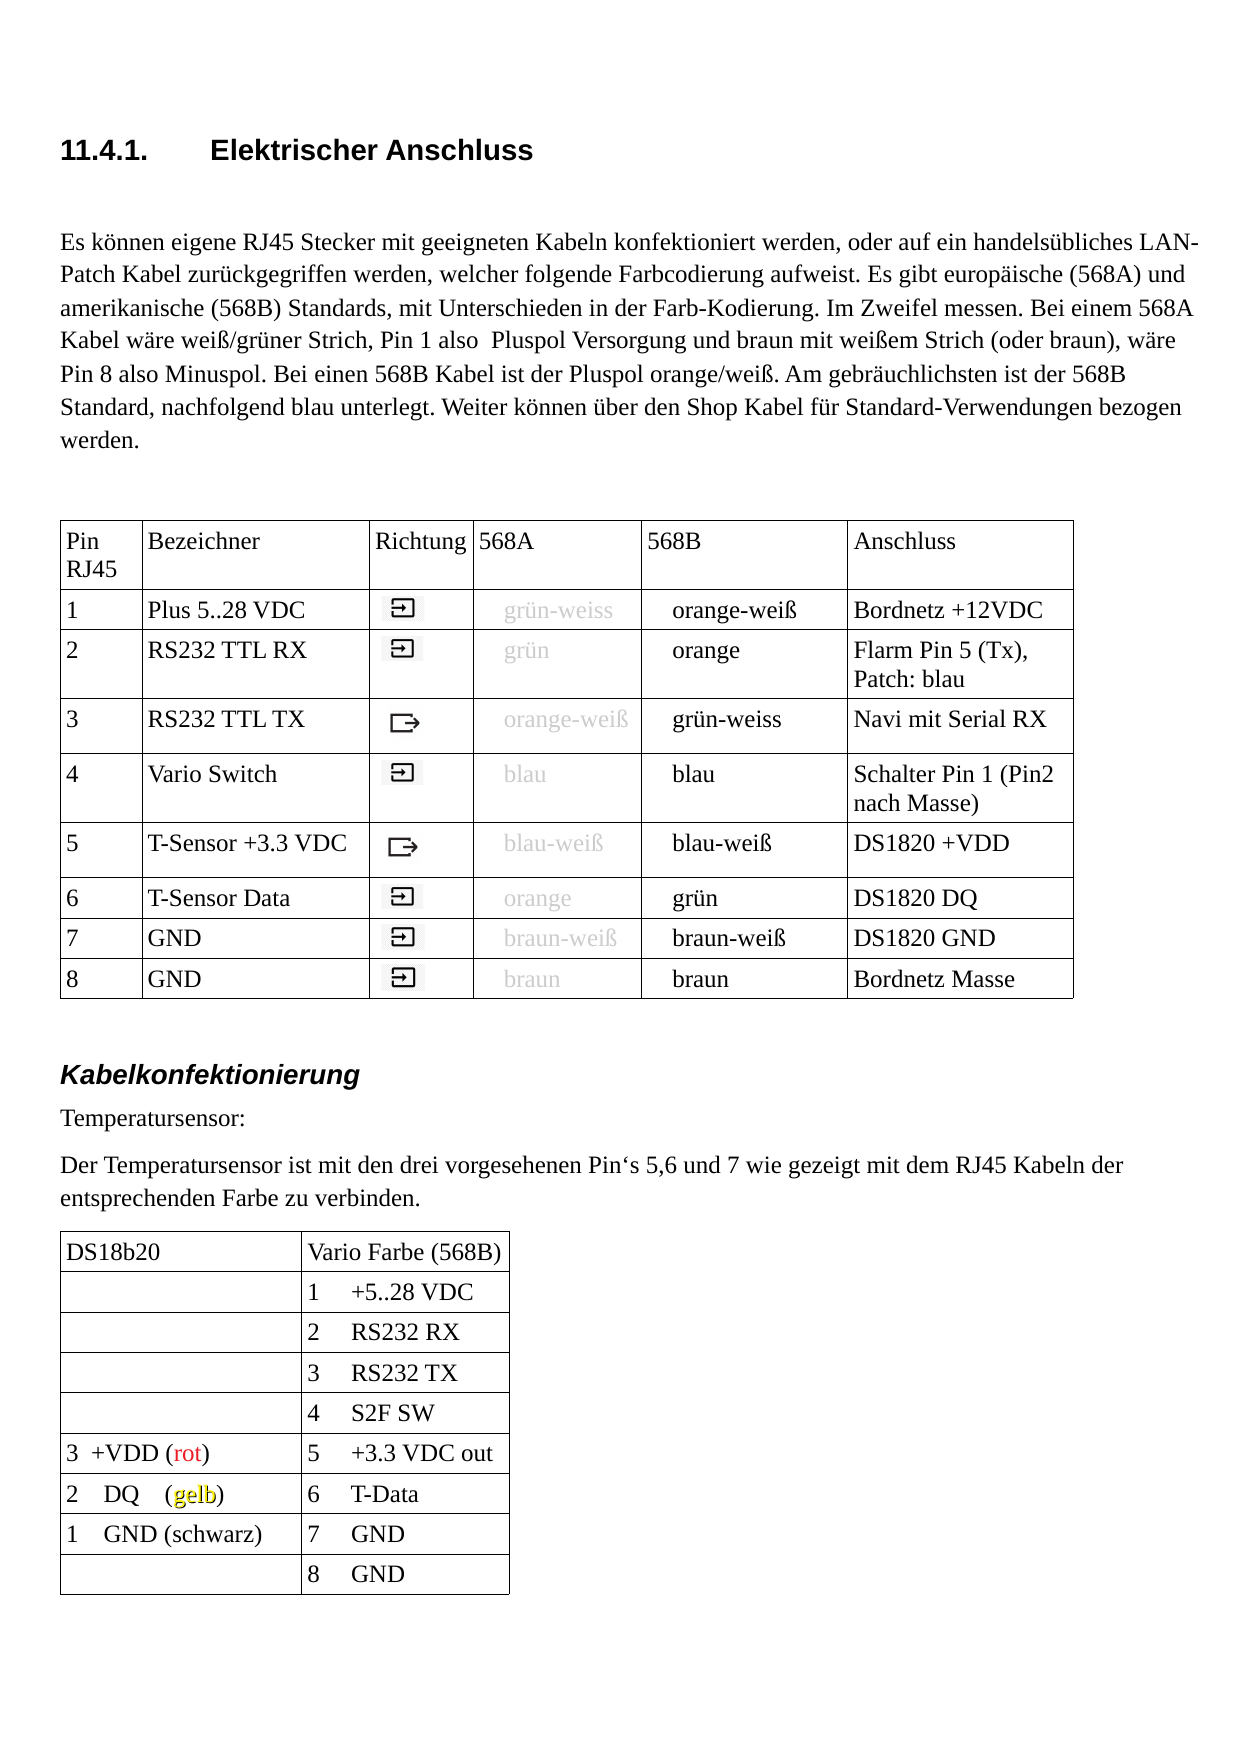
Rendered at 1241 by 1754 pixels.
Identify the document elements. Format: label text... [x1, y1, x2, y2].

picture [381, 636, 424, 661]
table_cell blau [474, 754, 641, 822]
picture [381, 884, 424, 909]
table_cell 5 [61, 823, 142, 877]
table_cell blau [642, 754, 847, 822]
table_cell Bordnetz +12VDC [848, 590, 1073, 629]
table_cell [370, 959, 473, 998]
table_cell DS1820 DQ [848, 878, 1073, 917]
table_cell blau-weiß [642, 823, 847, 877]
table_cell 2 [61, 630, 142, 698]
table_cell braun [642, 959, 847, 998]
table_cell 1 +5..28 VDC [302, 1272, 509, 1312]
table_cell Vario Switch [143, 754, 369, 822]
table_cell [370, 590, 473, 629]
table_cell 4 [61, 754, 142, 822]
picture [381, 924, 425, 950]
table_cell GND [143, 959, 369, 998]
table_header Anschluss [848, 521, 1073, 589]
table_cell [61, 1272, 301, 1312]
table_cell 7 GND [302, 1514, 509, 1553]
picture [381, 760, 424, 785]
table_header Vario Farbe (568B) [302, 1232, 509, 1271]
table_cell T-Sensor Data [143, 878, 369, 917]
table_cell grün-weiss [642, 699, 847, 753]
table_cell 3 +VDD (rot) [61, 1434, 301, 1473]
table_cell Schalter Pin 1 (Pin2 nach Masse) [848, 754, 1073, 822]
table_cell GND [143, 919, 369, 958]
table_cell 3 RS232 TX [302, 1353, 509, 1392]
table_cell [370, 630, 473, 698]
table_header DS18b20 [61, 1232, 301, 1271]
table_header 568A [474, 521, 641, 589]
table_cell braun-weiß [474, 919, 641, 958]
table_cell Navi mit Serial RX [848, 699, 1073, 753]
table_cell orange-weiß [642, 590, 847, 629]
table_cell 1 [61, 590, 142, 629]
text Temperatursensor: [60, 1103, 1207, 1131]
table_cell grün-weiss [474, 590, 641, 629]
table_cell [370, 699, 473, 753]
table_cell DS1820 +VDD [848, 823, 1073, 877]
table_cell 6 [61, 878, 142, 917]
table_cell [61, 1313, 301, 1352]
table_cell grün [474, 630, 641, 698]
table_cell grün [642, 878, 847, 917]
table_cell 6 T-Data [302, 1474, 509, 1513]
table_cell [370, 919, 473, 958]
table_cell Plus 5..28 VDC [143, 590, 369, 629]
table_cell RS232 TTL RX [143, 630, 369, 698]
table_cell 2 RS232 RX [302, 1313, 509, 1352]
table_cell 3 [61, 699, 142, 753]
table_cell [61, 1555, 301, 1594]
subtitle Elektrischer Anschluss [60, 133, 1207, 166]
table_cell orange-weiß [474, 699, 641, 753]
table_header Pin RJ45 [61, 521, 142, 589]
table_cell orange [474, 878, 641, 917]
text Es können eigene RJ45 Stecker mit geeigneten Kabeln konfektioniert werden, oder auf ein handelsübliches LAN-Patch Kabel zurückgegriffen werden, welcher folgende Farbcodierung aufweist. Es gibt europäische (568A) und amerikanische (568B) Standards, mit Unterschieden in der Farb-Kodierung. Im Zweifel messen. Bei einem 568A Kabel wäre weiß/grüner Strich, Pin 1 also Pluspol Versorgung und braun mit weißem Strich (oder braun), wäre Pin 8 also Minuspol. Bei einen 568B Kabel ist der Pluspol orange/weiß. Am gebräuchlichsten ist der 568B Standard, nachfolgend blau unterlegt. Weiter können über den Shop Kabel für Standard-Verwendungen bezogen werden. [60, 227, 1207, 453]
table_cell Flarm Pin 5 (Tx), Patch: blau [848, 630, 1073, 698]
table_cell [370, 754, 473, 822]
table_cell 2 DQ (gelb) [61, 1474, 301, 1513]
table_cell orange [642, 630, 847, 698]
table_cell 7 [61, 919, 142, 958]
picture [381, 596, 425, 621]
subtitle Kabelkonfektionierung [60, 1058, 1207, 1090]
table_header Bezeichner [143, 521, 369, 589]
picture [386, 704, 424, 742]
table_cell 4 S2F SW [302, 1393, 509, 1432]
table_cell [370, 823, 473, 877]
picture [381, 964, 426, 991]
text Der Temperatursensor ist mit den drei vorgesehenen Pin‘s 5,6 und 7 wie gezeigt mit dem RJ45 Kabeln der entsprechenden Farbe zu verbinden. [60, 1150, 1207, 1212]
table_header 568B [642, 521, 847, 589]
table_cell DS1820 GND [848, 919, 1073, 958]
table_cell 5 +3.3 VDC out [302, 1434, 509, 1473]
table_header Richtung [370, 521, 473, 589]
table_cell [370, 878, 473, 917]
picture [384, 828, 422, 866]
table_cell 8 [61, 959, 142, 998]
table_cell 1 GND (schwarz) [61, 1514, 301, 1553]
table_cell [61, 1393, 301, 1432]
table_cell braun-weiß [642, 919, 847, 958]
table_cell 8 GND [302, 1555, 509, 1594]
table_cell Bordnetz Masse [848, 959, 1073, 998]
table_cell RS232 TTL TX [143, 699, 369, 753]
table_cell T-Sensor +3.3 VDC [143, 823, 369, 877]
table_cell [61, 1353, 301, 1392]
table_cell blau-weiß [474, 823, 641, 877]
table_cell braun [474, 959, 641, 998]
